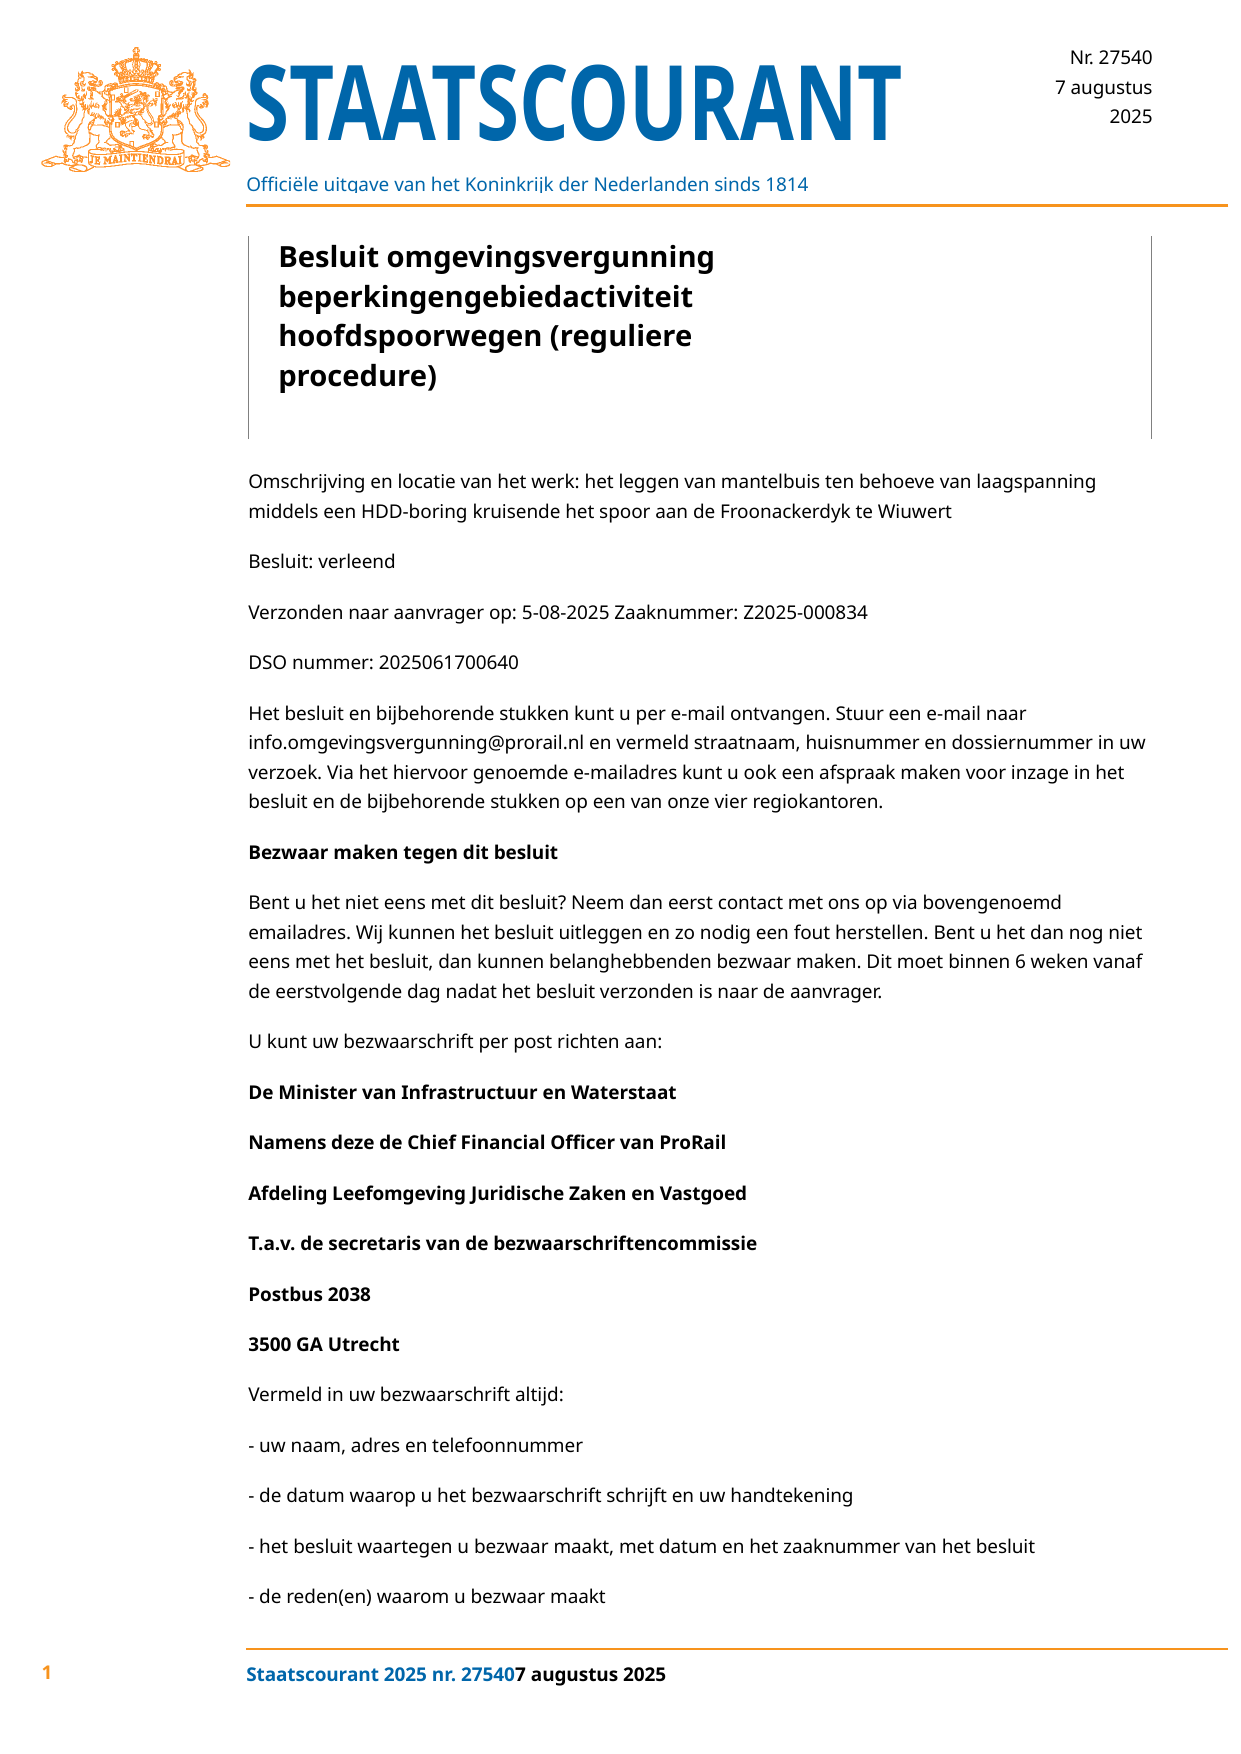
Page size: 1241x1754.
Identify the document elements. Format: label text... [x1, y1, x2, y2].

text Bezwaar maken tegen dit besluit [248, 839, 1152, 865]
text Verzonden naar aanvrager op: 5-08-2025 Zaaknummer: Z2025-000834 [248, 599, 1152, 625]
text Postbus 2038 [248, 1281, 1152, 1306]
picture [41, 47, 231, 172]
text DSO nummer: 2025061700640 [248, 649, 1152, 675]
table_header [850, 236, 912, 413]
text 3500 GA Utrecht [248, 1331, 1152, 1357]
text - de datum waarop u het bezwaarschrift schrijft en uw handtekening [248, 1482, 1152, 1508]
text Namens deze de Chief Financial Officer van ProRail [248, 1129, 1152, 1155]
table_header [1090, 236, 1151, 413]
text Afdeling Leefomgeving Juridische Zaken en Vastgoed [248, 1180, 1152, 1206]
text - de reden(en) waarom u bezwaar maakt [248, 1583, 1152, 1609]
text T.a.v. de secretaris van de bezwaarschriftencommissie [248, 1230, 1152, 1256]
table_header Besluit omgevingsvergunning beperkingengebiedactiviteit hoofdspoorwegen (reguliere procedure) [249, 236, 850, 439]
text U kunt uw bezwaarschrift per post richten aan: [248, 1029, 1152, 1054]
text Omschrijving en locatie van het werk: het leggen van mantelbuis ten behoeve van laagspanning middels een HDD-boring kruisende het spoor aan de Froonackerdyk te Wiuwert [248, 469, 1152, 524]
text Bent u het niet eens met dit besluit? Neem dan eerst contact met ons op via bovengenoemd emailadres. Wij kunnen het besluit uitleggen en zo nodig een fout herstellen. Bent u het dan nog niet eens met het besluit, dan kunnen belanghebbenden bezwaar maken. Dit moet binnen 6 weken vanaf de eerstvolgende dag nadat het besluit verzonden is naar de aanvrager. [248, 889, 1152, 1004]
text De Minister van Infrastructuur en Waterstaat [248, 1079, 1152, 1105]
picture [912, 236, 1090, 414]
text Vermeld in uw bezwaarschrift altijd: [248, 1382, 1152, 1407]
text Besluit: verleend [248, 549, 1152, 574]
text - het besluit waartegen u bezwaar maakt, met datum en het zaaknummer van het besluit [248, 1533, 1152, 1558]
table_header [850, 414, 1151, 439]
text - uw naam, adres en telefoonnummer [248, 1432, 1152, 1458]
text Het besluit en bijbehorende stukken kunt u per e-mail ontvangen. Stuur een e-mail naar info.omgevingsvergunning@prorail.nl en vermeld straatnaam, huisnummer en dossiernummer in uw verzoek. Via het hiervoor genoemde e-mailadres kunt u ook een afspraak maken voor inzage in het besluit en de bijbehorende stukken op een van onze vier regiokantoren. [248, 700, 1152, 814]
